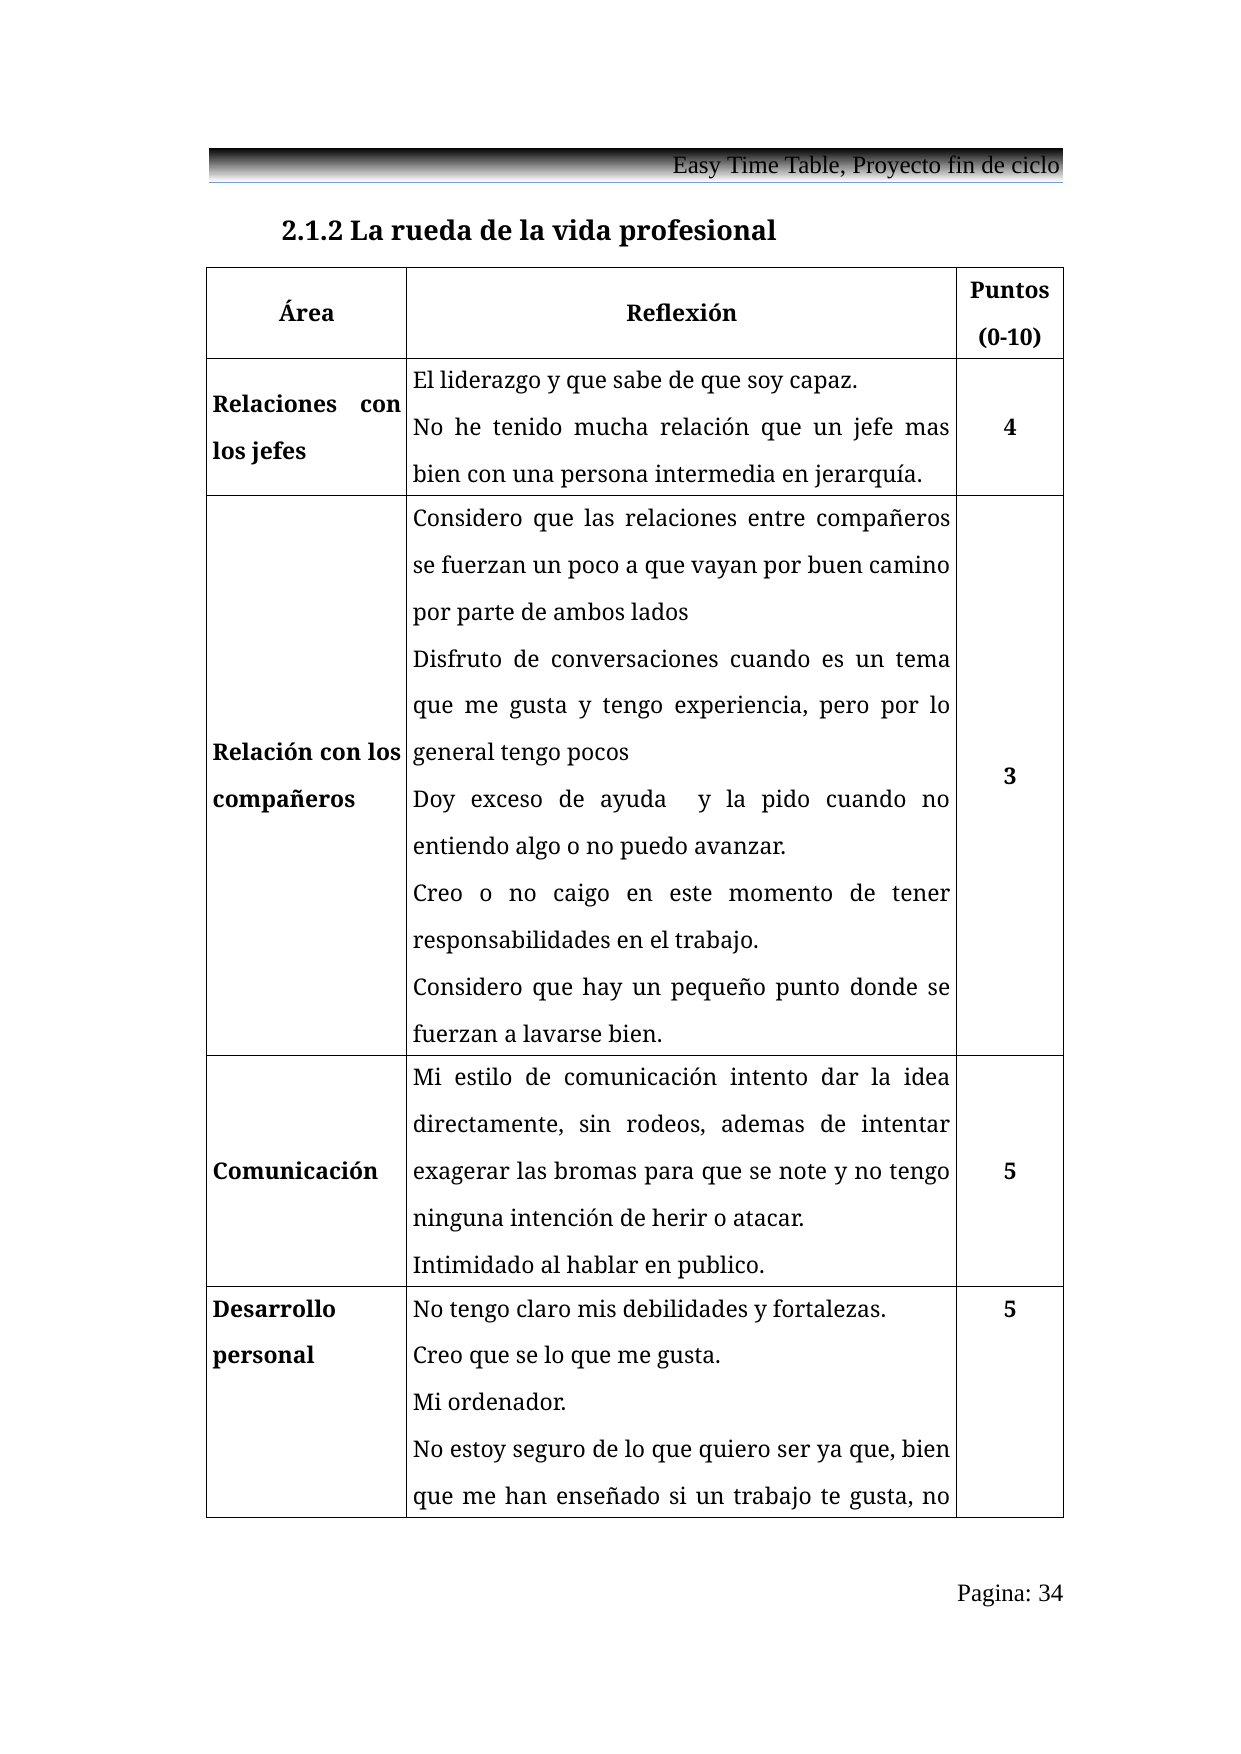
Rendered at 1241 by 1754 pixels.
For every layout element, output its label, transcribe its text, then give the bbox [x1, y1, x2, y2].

text 2.1.2 La rueda de la vida profesional [207, 212, 1063, 249]
table_header Área [207, 268, 406, 358]
table_cell El liderazgo y que sabe de que soy capaz. No he tenido mucha relación que un jefe mas bien con una persona intermedia en jerarquía. [407, 359, 956, 495]
table_cell 4 [957, 359, 1063, 495]
table_cell Comunicación [207, 1056, 406, 1286]
table_header Reflexión [407, 268, 956, 358]
table_cell Desarrollo personal [207, 1287, 406, 1517]
table_cell 3 [957, 496, 1063, 1054]
table_cell Mi estilo de comunicación intento dar la idea directamente, sin rodeos, ademas de intentar exagerar las bromas para que se note y no tengo ninguna intención de herir o atacar. Intimidado al hablar en publico. [407, 1056, 956, 1286]
table_cell Relación con los compañeros [207, 496, 406, 1054]
table_cell Considero que las relaciones entre compañeros se fuerzan un poco a que vayan por buen camino por parte de ambos lados Disfruto de conversaciones cuando es un tema que me gusta y tengo experiencia, pero por lo general tengo pocos Doy exceso de ayuda y la pido cuando no entiendo algo o no puedo avanzar. Creo o no caigo en este momento de tener responsabilidades en el trabajo. Considero que hay un pequeño punto donde se fuerzan a lavarse bien. [407, 496, 956, 1054]
table_cell 5 [957, 1287, 1063, 1517]
table_cell Relaciones con los jefes [207, 359, 406, 495]
table_cell No tengo claro mis debilidades y fortalezas. Creo que se lo que me gusta. Mi ordenador. No estoy seguro de lo que quiero ser ya que, bien que me han enseñado si un trabajo te gusta, no [407, 1287, 956, 1517]
table_header Puntos (0-10) [957, 268, 1063, 358]
table_cell 5 [957, 1056, 1063, 1286]
